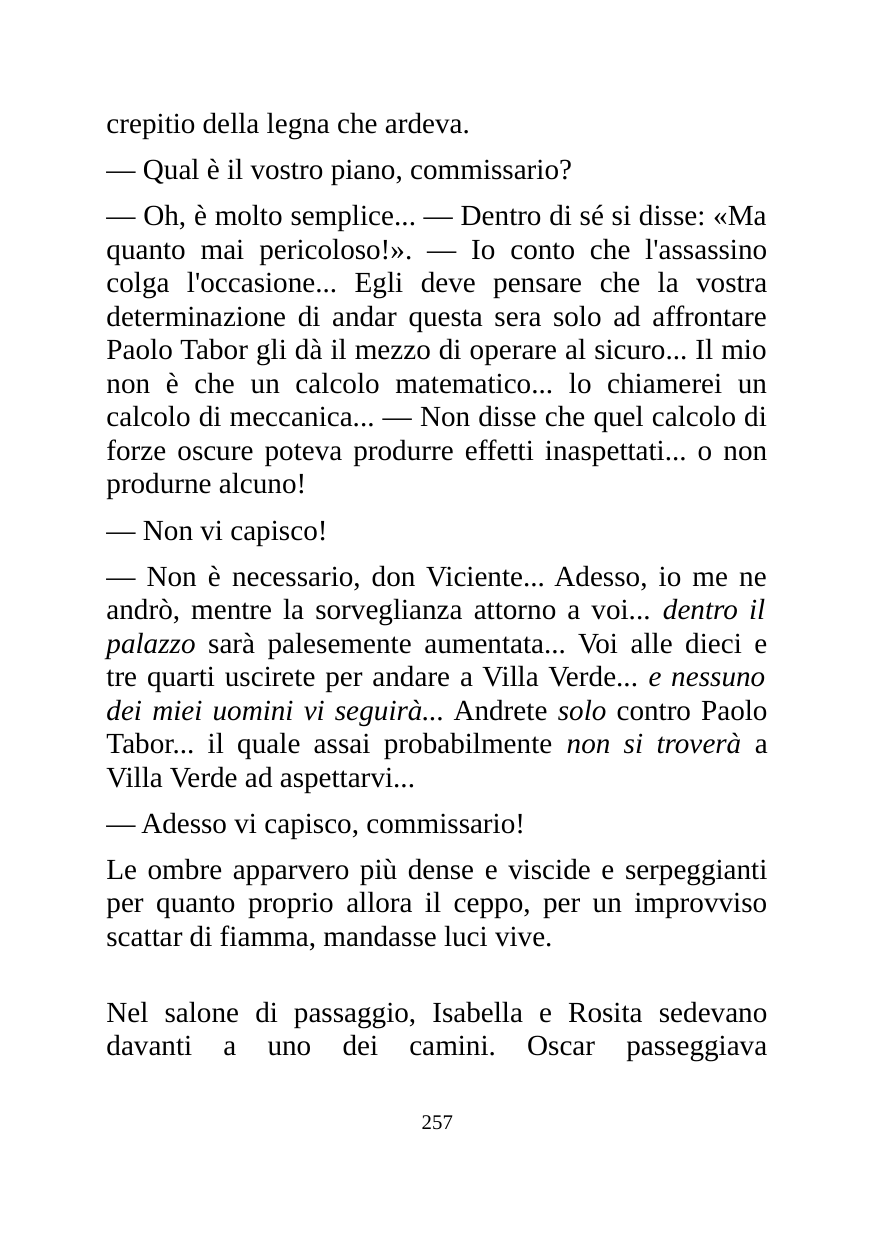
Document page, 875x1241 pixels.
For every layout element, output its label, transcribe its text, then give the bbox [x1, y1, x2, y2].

text crepitio della legna che ardeva. [106, 106, 768, 140]
text Le ombre apparvero più dense e viscide e serpeggianti per quanto proprio allora il ceppo, per un improvviso scattar di fiamma, mandasse luci vive. [106, 852, 768, 953]
text — Oh, è molto semplice... — Dentro di sé si disse: «Ma quanto mai pericoloso!». — Io conto che l'assassino colga l'occasione... Egli deve pensare che la vostra determinazione di andar questa sera solo ad affrontare Paolo Tabor gli dà il mezzo di operare al sicuro... Il mio non è che un calcolo matematico... lo chiamerei un calcolo di meccanica... — Non disse che quel calcolo di forze oscure poteva produrre effetti inaspettati... o non produrne alcuno! [106, 198, 768, 500]
text — Adesso vi capisco, commissario! [106, 806, 768, 839]
text — Non è necessario, don Viciente... Adesso, io me ne andrò, mentre la sorveglianza attorno a voi... dentro il palazzo sarà palesemente aumentata... Voi alle dieci e tre quarti uscirete per andare a Villa Verde... e nessuno dei miei uomini vi seguirà... Andrete solo contro Paolo Tabor... il quale assai probabilmente non si troverà a Villa Verde ad aspettarvi... [106, 559, 768, 793]
text — Qual è il vostro piano, commissario? [106, 152, 768, 186]
text Nel salone di passaggio, Isabella e Rosita sedevano davanti a uno dei camini. Oscar passeggiava [106, 995, 768, 1062]
text — Non vi capisco! [106, 513, 768, 546]
